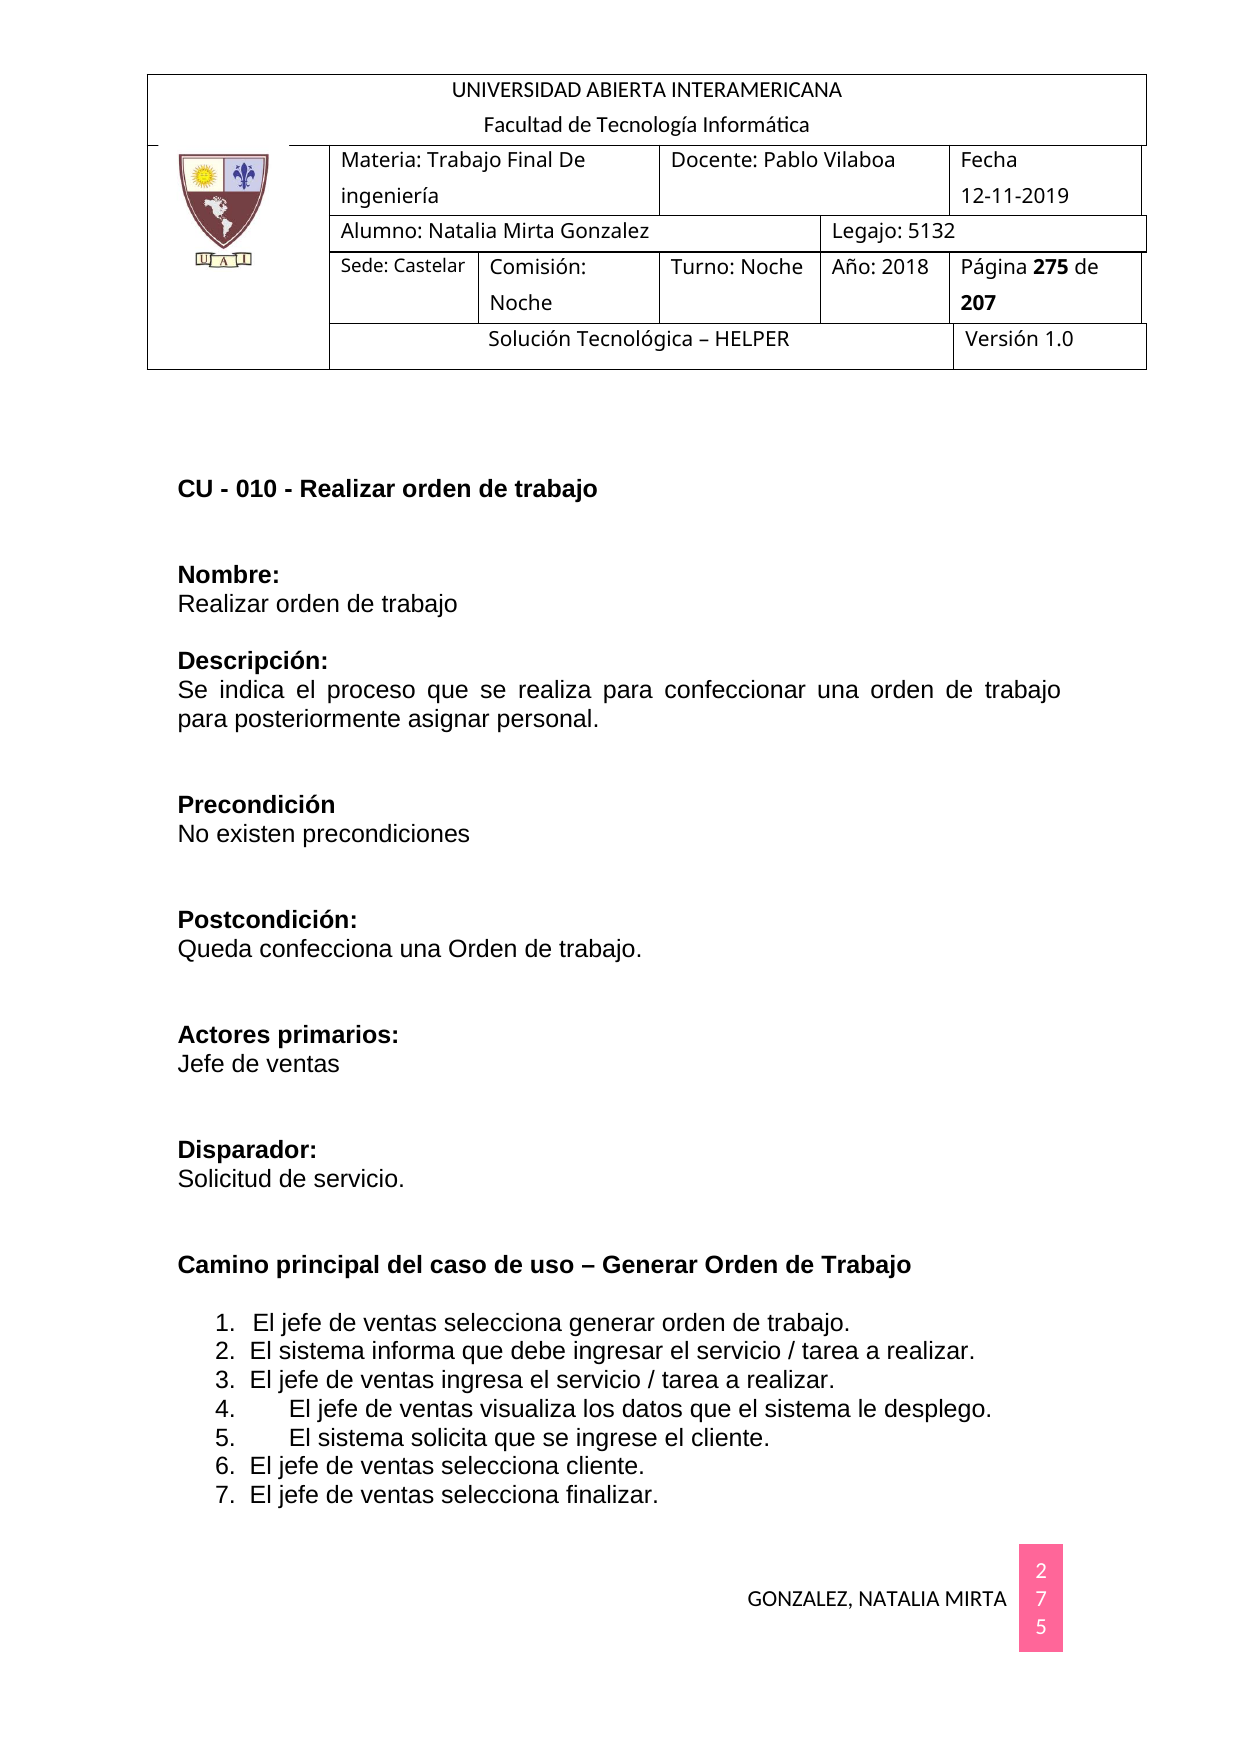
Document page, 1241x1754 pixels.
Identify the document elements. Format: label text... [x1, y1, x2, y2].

text Solicitud de servicio. [177, 1164, 1063, 1192]
list El jefe de ventas selecciona generar orden de trabajo. [215, 1307, 1063, 1336]
text Camino principal del caso de uso – Generar Orden de Trabajo [177, 1250, 1063, 1279]
text 7. El jefe de ventas selecciona finalizar. [215, 1480, 1063, 1509]
text 2. El sistema informa que debe ingresar el servicio / tarea a realizar. [215, 1336, 1063, 1365]
text No existen precondiciones [177, 819, 1063, 847]
text Jefe de ventas [177, 1049, 1063, 1077]
text 3. El jefe de ventas ingresa el servicio / tarea a realizar. [215, 1365, 1063, 1394]
text Realizar orden de trabajo [177, 589, 1063, 617]
subtitle CU - 010 - Realizar orden de trabajo [177, 474, 1063, 502]
text Precondición [177, 790, 1063, 819]
text Se indica el proceso que se realiza para confeccionar una orden de trabajo para posteriormente asignar personal. [177, 675, 1063, 732]
text 6. El jefe de ventas selecciona cliente. [215, 1451, 1063, 1480]
text Queda confecciona una Orden de trabajo. [177, 934, 1063, 962]
text Nombre: [177, 560, 1063, 589]
text Disparador: [177, 1135, 1063, 1164]
text Descripción: [177, 646, 1063, 675]
text 4. El jefe de ventas visualiza los datos que el sistema le desplego. [215, 1394, 1063, 1422]
text 5. El sistema solicita que se ingrese el cliente. [215, 1422, 1063, 1451]
text Actores primarios: [177, 1020, 1063, 1049]
text Postcondición: [177, 905, 1063, 934]
